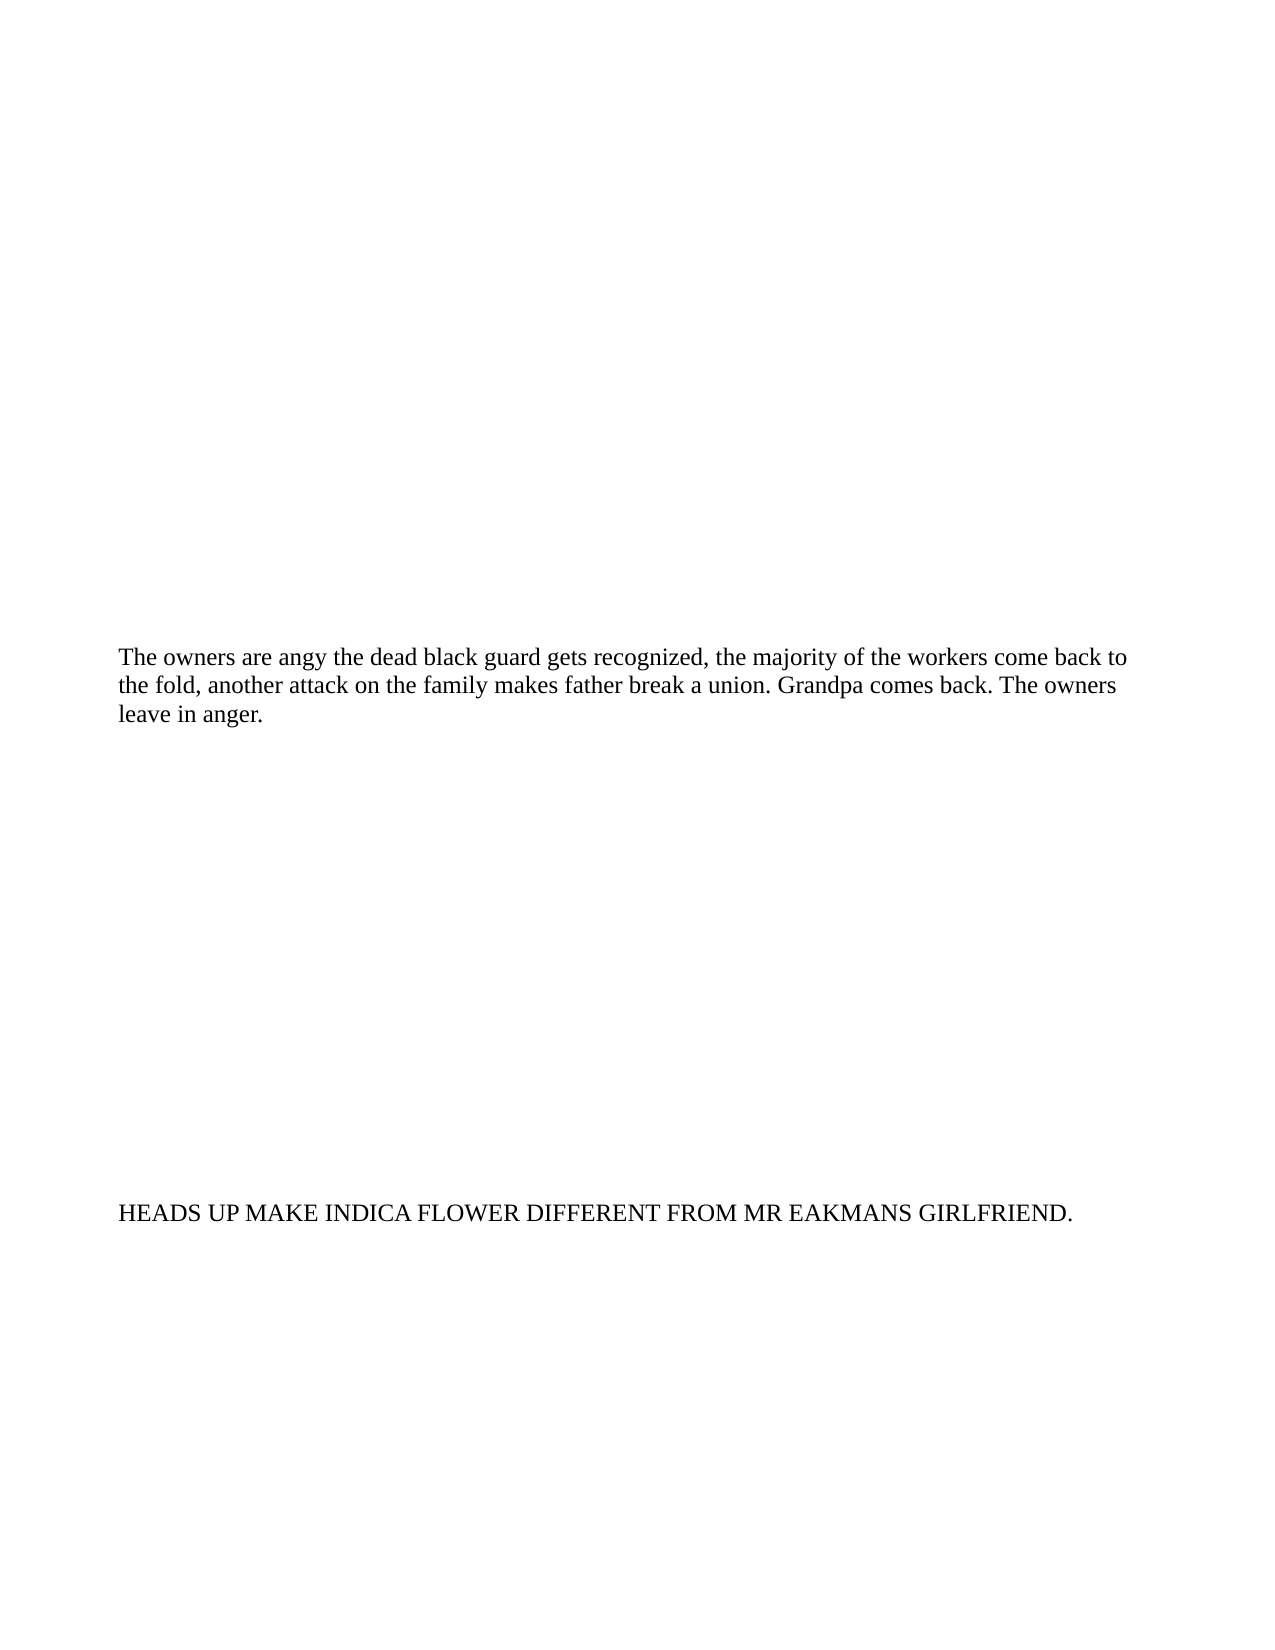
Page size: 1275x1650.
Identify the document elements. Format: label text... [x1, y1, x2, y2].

text The owners are angy the dead black guard gets recognized, the majority of the workers come back to the fold, another attack on the family makes father break a union. Grandpa comes back. The owners leave in anger. [118, 642, 1157, 728]
text HEADS UP MAKE INDICA FLOWER DIFFERENT FROM MR EAKMANS GIRLFRIEND. [118, 1141, 1157, 1227]
